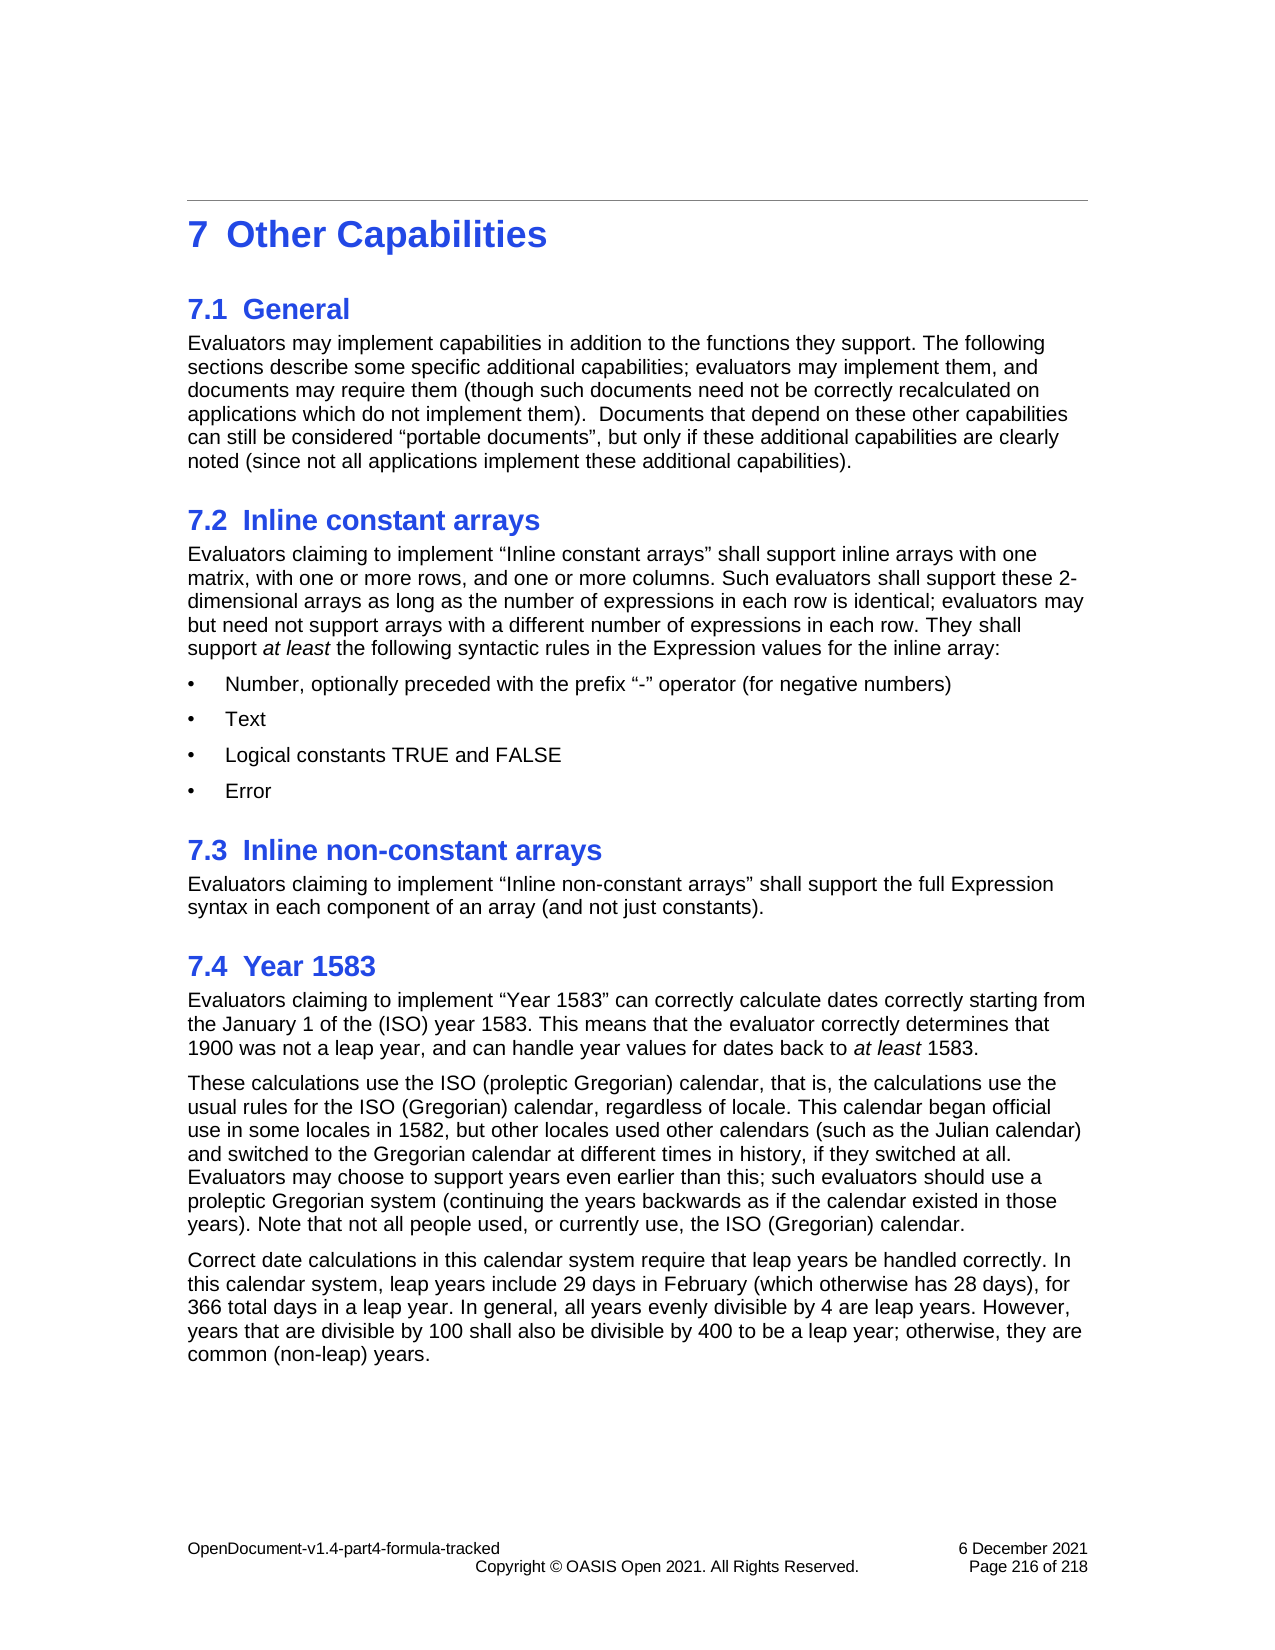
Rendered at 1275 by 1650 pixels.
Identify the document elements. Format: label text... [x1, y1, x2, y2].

subtitle Inline non-constant arrays [187, 834, 1088, 866]
text These calculations use the ISO (proleptic Gregorian) calendar, that is, the calculations use the usual rules for the ISO (Gregorian) calendar, regardless of locale. This calendar began official use in some locales in 1582, but other locales used other calendars (such as the Julian calendar) and switched to the Gregorian calendar at different times in history, if they switched at all. Evaluators may choose to support years even earlier than this; such evaluators should use a proleptic Gregorian system (continuing the years backwards as if the calendar existed in those years). Note that not all people used, or currently use, the ISO (Gregorian) calendar. [187, 1072, 1088, 1236]
list Number, optionally preceded with the prefix “-” operator (for negative numbers) [187, 672, 1088, 696]
subtitle Year 1583 [187, 950, 1088, 983]
list Logical constants TRUE and FALSE [187, 743, 1088, 767]
subtitle Inline constant arrays [187, 504, 1088, 536]
subtitle Other Capabilities [187, 201, 1088, 256]
text Evaluators claiming to implement “Inline constant arrays” shall support inline arrays with one matrix, with one or more rows, and one or more columns. Such evaluators shall support these 2-dimensional arrays as long as the number of expressions in each row is identical; evaluators may but need not support arrays with a different number of expressions in each row. They shall support at least the following syntactic rules in the Expression values for the inline array: [187, 542, 1088, 660]
text Evaluators claiming to implement “Year 1583” can correctly calculate dates correctly starting from the January 1 of the (ISO) year 1583. This means that the evaluator correctly determines that 1900 was not a leap year, and can handle year values for dates back to at least 1583. [187, 989, 1088, 1059]
text Evaluators may implement capabilities in addition to the functions they support. The following sections describe some specific additional capabilities; evaluators may implement them, and documents may require them (though such documents need not be correctly recalculated on applications which do not implement them). Documents that depend on these other capabilities can still be considered “portable documents”, but only if these additional capabilities are clearly noted (since not all applications implement these additional capabilities). [187, 332, 1088, 473]
text Evaluators claiming to implement “Inline non-constant arrays” shall support the full Expression syntax in each component of an array (and not just constants). [187, 872, 1088, 919]
list Error [187, 779, 1088, 803]
subtitle General [187, 293, 1088, 326]
text Correct date calculations in this calendar system require that leap years be handled correctly. In this calendar system, leap years include 29 days in February (which otherwise has 28 days), for 366 total days in a leap year. In general, all years evenly divisible by 4 are leap years. However, years that are divisible by 100 shall also be divisible by 400 to be a leap year; otherwise, they are common (non-leap) years. [187, 1248, 1088, 1366]
list Text [187, 708, 1088, 731]
